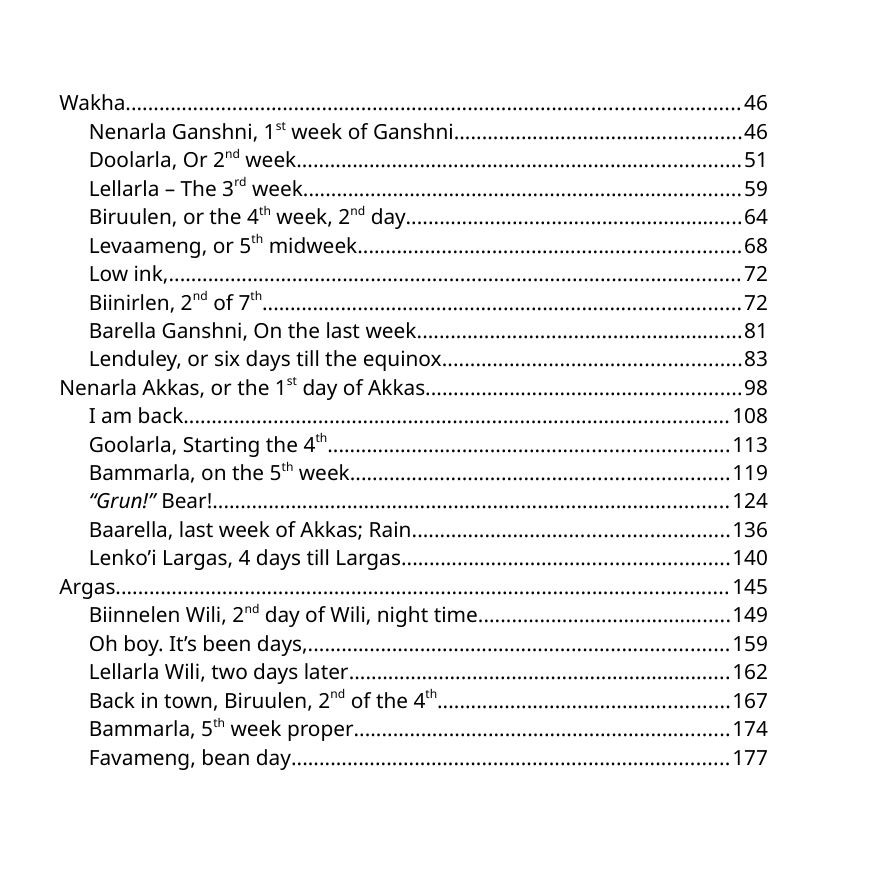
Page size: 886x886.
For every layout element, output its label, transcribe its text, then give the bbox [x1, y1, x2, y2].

text Baarella, last week of Akkas; Rain 136 [88, 515, 768, 543]
text Nenarla Akkas, or the 1st day of Akkas 98 [59, 373, 768, 401]
text Argas 145 [59, 572, 768, 600]
text Bammarla, on the 5th week 119 [88, 458, 768, 487]
text Bammarla, 5th week proper 174 [88, 714, 768, 743]
text Favameng, bean day 177 [88, 743, 768, 771]
text Barella Ganshni, On the last week 81 [88, 316, 768, 344]
text Wakha 46 [59, 88, 768, 117]
text Biinnelen Wili, 2nd day of Wili, night time 149 [88, 600, 768, 629]
text Lenduley, or six days till the equinox 83 [88, 344, 768, 373]
text Lenko’i Largas, 4 days till Largas 140 [88, 543, 768, 572]
text “Grun!” Bear! 124 [88, 487, 768, 515]
text Back in town, Biruulen, 2nd of the 4th 167 [88, 686, 768, 714]
text Goolarla, Starting the 4th 113 [88, 430, 768, 458]
text I am back 108 [88, 401, 768, 430]
text Doolarla, Or 2nd week 51 [88, 145, 768, 174]
text Oh boy. It’s been days, 159 [88, 629, 768, 657]
text Biruulen, or the 4th week, 2nd day 64 [88, 202, 768, 231]
text Biinirlen, 2nd of 7th 72 [88, 288, 768, 316]
text Lellarla Wili, two days later 162 [88, 657, 768, 686]
text Levaameng, or 5th midweek 68 [88, 231, 768, 259]
text Nenarla Ganshni, 1st week of Ganshni 46 [88, 117, 768, 145]
text Lellarla – The 3rd week 59 [88, 174, 768, 202]
text Low ink, 72 [88, 259, 768, 288]
